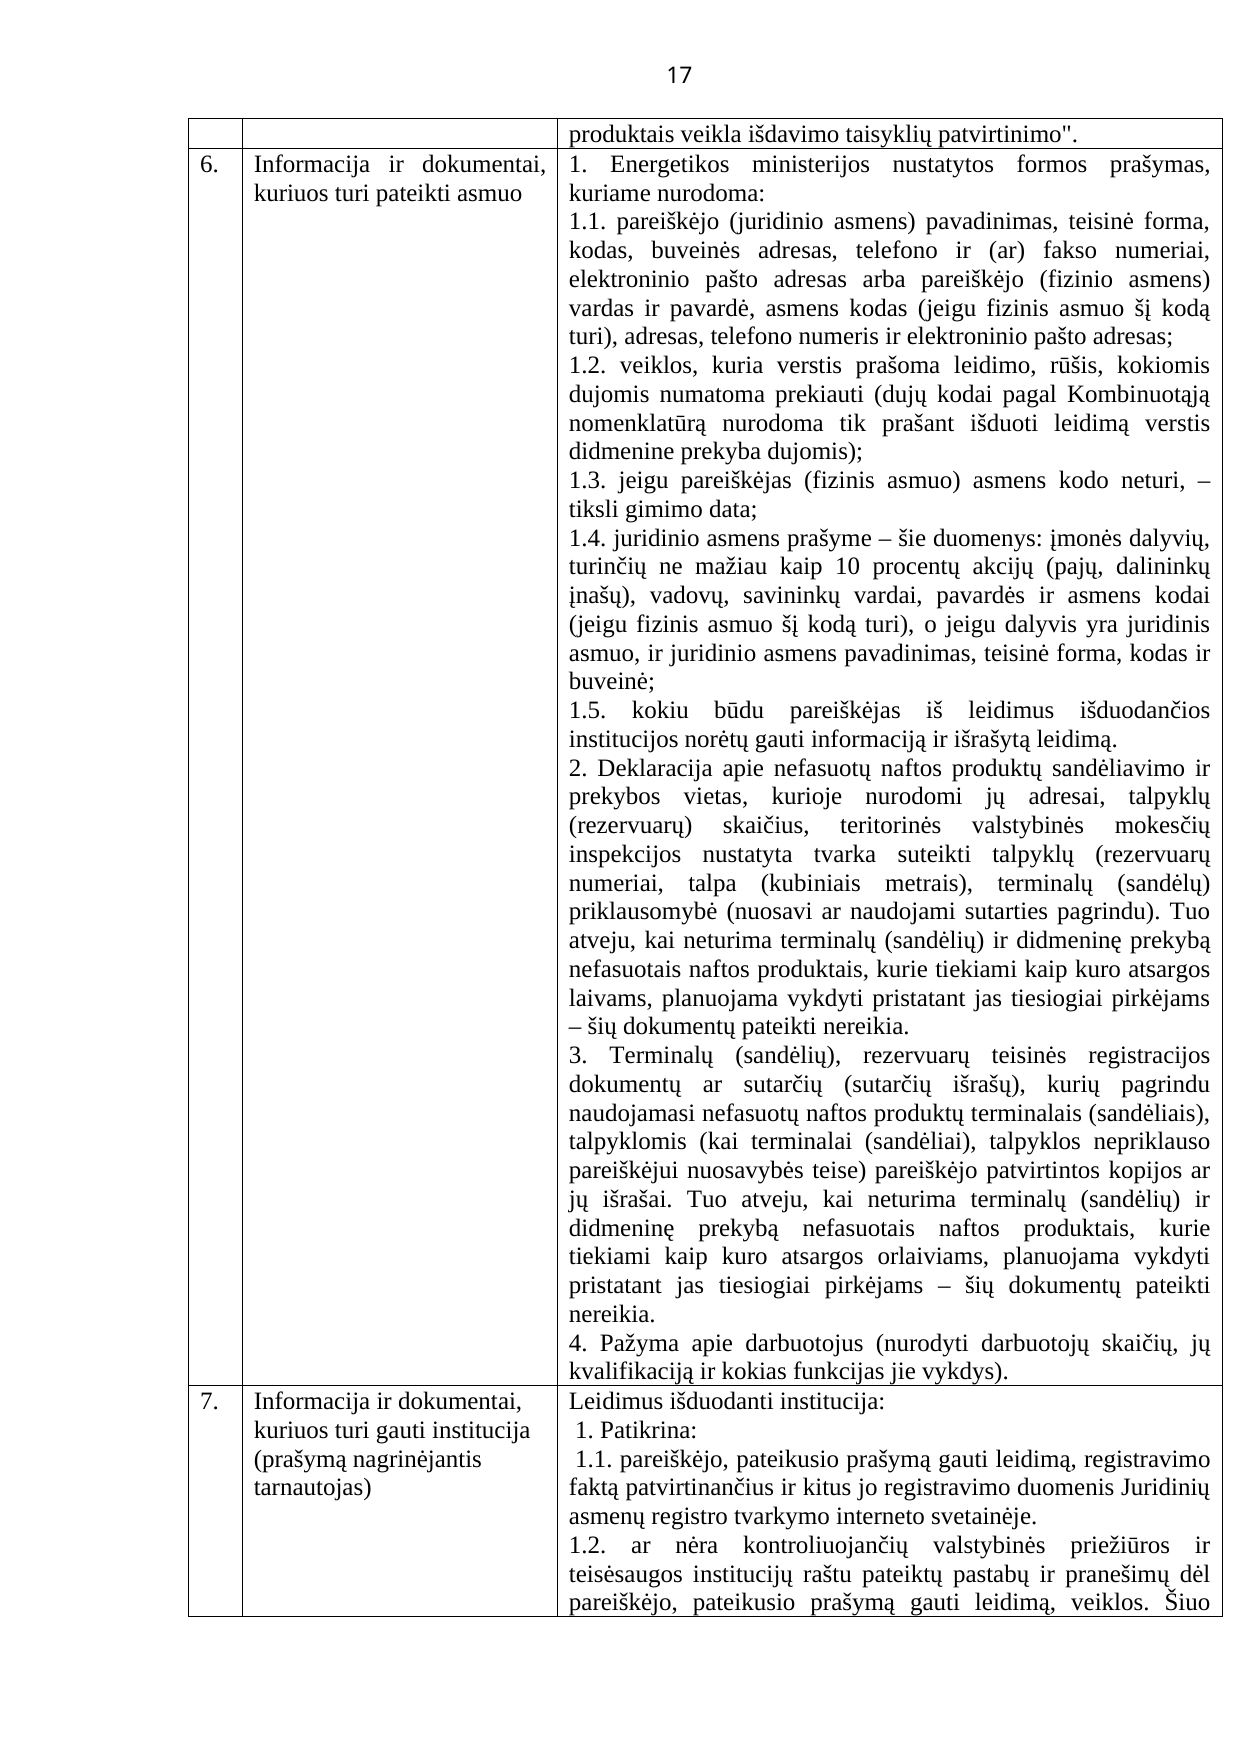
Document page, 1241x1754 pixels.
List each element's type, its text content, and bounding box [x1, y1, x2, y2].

table_cell [243, 119, 557, 148]
table_cell produktais veikla išdavimo taisyklių patvirtinimo". [558, 119, 1222, 148]
table_cell Informacija ir dokumentai, kuriuos turi gauti institucija (prašymą nagrinėjantis tarnautojas) [243, 1386, 557, 1616]
table_cell 6. [189, 149, 242, 1385]
table_cell Informacija ir dokumentai, kuriuos turi pateikti asmuo [243, 149, 557, 1385]
table_cell Leidimus išduodanti institucija: 1. Patikrina: 1.1. pareiškėjo, pateikusio prašymą gauti leidimą, registravimo faktą patvirtinančius ir kitus jo registravimo duomenis Juridinių asmenų registro tvarkymo interneto svetainėje. 1.2. ar nėra kontroliuojančių valstybinės priežiūros ir teisėsaugos institucijų raštu pateiktų pastabų ir pranešimų dėl pareiškėjo, pateikusio prašymą gauti leidimą, veiklos. Šiuo [558, 1386, 1222, 1616]
table_cell 7. [189, 1386, 242, 1616]
table_cell 1. Energetikos ministerijos nustatytos formos prašymas, kuriame nurodoma: 1.1. pareiškėjo (juridinio asmens) pavadinimas, teisinė forma, kodas, buveinės adresas, telefono ir (ar) fakso numeriai, elektroninio pašto adresas arba pareiškėjo (fizinio asmens) vardas ir pavardė, asmens kodas (jeigu fizinis asmuo šį kodą turi), adresas, telefono numeris ir elektroninio pašto adresas; 1.2. veiklos, kuria verstis prašoma leidimo, rūšis, kokiomis dujomis numatoma prekiauti (dujų kodai pagal Kombinuotąją nomenklatūrą nurodoma tik prašant išduoti leidimą verstis didmenine prekyba dujomis); 1.3. jeigu pareiškėjas (fizinis asmuo) asmens kodo neturi, – tiksli gimimo data; 1.4. juridinio asmens prašyme – šie duomenys: įmonės dalyvių, turinčių ne mažiau kaip 10 procentų akcijų (pajų, dalininkų įnašų), vadovų, savininkų vardai, pavardės ir asmens kodai (jeigu fizinis asmuo šį kodą turi), o jeigu dalyvis yra juridinis asmuo, ir juridinio asmens pavadinimas, teisinė forma, kodas ir buveinė; 1.5. kokiu būdu pareiškėjas iš leidimus išduodančios institucijos norėtų gauti informaciją ir išrašytą leidimą. 2. Deklaracija apie nefasuotų naftos produktų sandėliavimo ir prekybos vietas, kurioje nurodomi jų adresai, talpyklų (rezervuarų) skaičius, teritorinės valstybinės mokesčių inspekcijos nustatyta tvarka suteikti talpyklų (rezervuarų numeriai, talpa (kubiniais metrais), terminalų (sandėlų) priklausomybė (nuosavi ar naudojami sutarties pagrindu). Tuo atveju, kai neturima terminalų (sandėlių) ir didmeninę prekybą nefasuotais naftos produktais, kurie tiekiami kaip kuro atsargos laivams, planuojama vykdyti pristatant jas tiesiogiai pirkėjams – šių dokumentų pateikti nereikia. 3. Terminalų (sandėlių), rezervuarų teisinės registracijos dokumentų ar sutarčių (sutarčių išrašų), kurių pagrindu naudojamasi nefasuotų naftos produktų terminalais (sandėliais), talpyklomis (kai terminalai (sandėliai), talpyklos nepriklauso pareiškėjui nuosavybės teise) pareiškėjo patvirtintos kopijos ar jų išrašai. Tuo atveju, kai neturima terminalų (sandėlių) ir didmeninę prekybą nefasuotais naftos produktais, kurie tiekiami kaip kuro atsargos orlaiviams, planuojama vykdyti pristatant jas tiesiogiai pirkėjams – šių dokumentų pateikti nereikia. 4. Pažyma apie darbuotojus (nurodyti darbuotojų skaičių, jų kvalifikaciją ir kokias funkcijas jie vykdys). [558, 149, 1222, 1385]
table_cell [189, 119, 242, 148]
